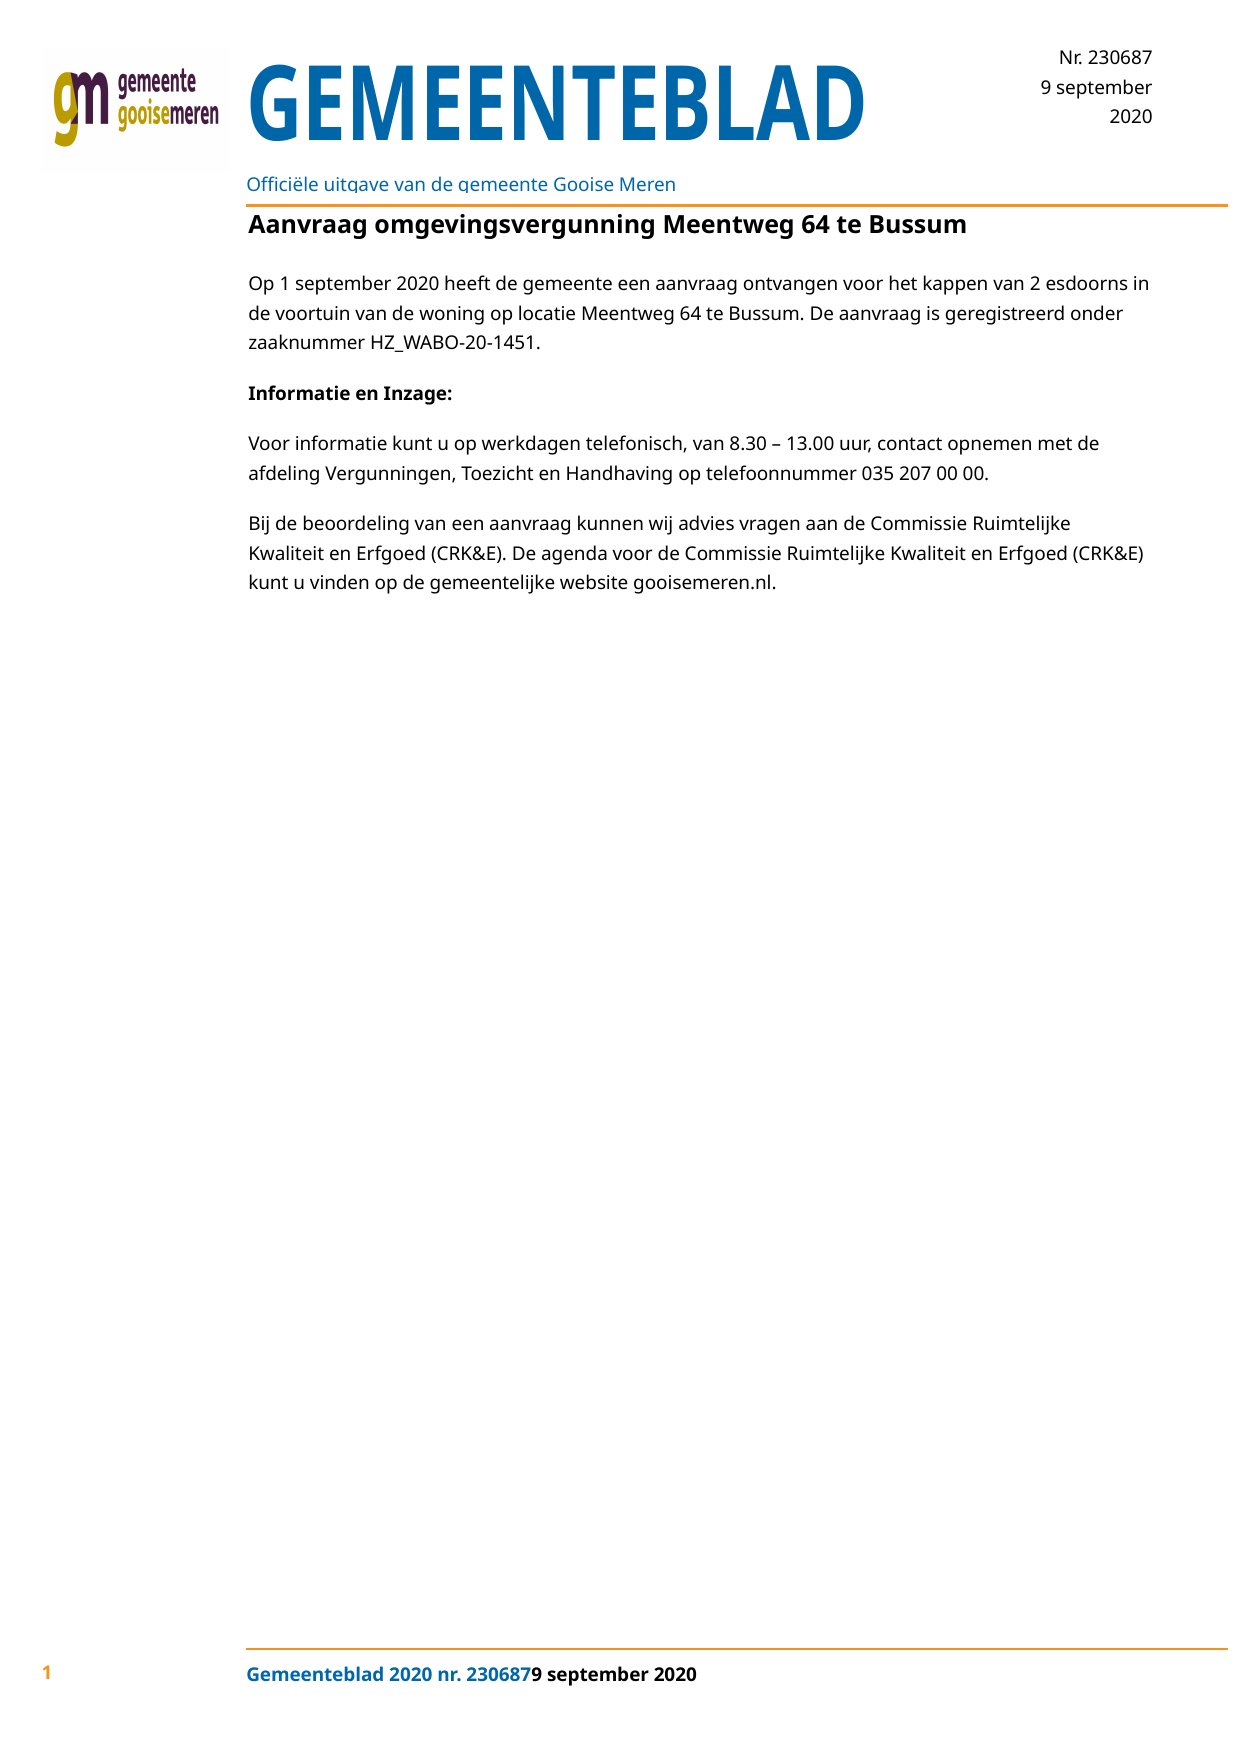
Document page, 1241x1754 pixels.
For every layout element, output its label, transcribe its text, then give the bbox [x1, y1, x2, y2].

text Informatie en Inzage: [248, 380, 1152, 406]
text Bij de beoordeling van een aanvraag kunnen wij advies vragen aan de Commissie Ruimtelijke Kwaliteit en Erfgoed (CRK&E). De agenda voor de Commissie Ruimtelijke Kwaliteit en Erfgoed (CRK&E) kunt u vinden op de gemeentelijke website gooisemeren.nl. [248, 510, 1152, 595]
text Op 1 september 2020 heeft de gemeente een aanvraag ontvangen voor het kappen van 2 esdoorns in de voortuin van de woning op locatie Meentweg 64 te Bussum. De aanvraag is geregistreerd onder zaaknummer HZ_WABO-20-1451. [248, 270, 1152, 355]
picture [41, 47, 231, 172]
text Voor informatie kunt u op werkdagen telefonisch, van 8.30 – 13.00 uur, contact opnemen met de afdeling Vergunningen, Toezicht en Handhaving op telefoonnummer 035 207 00 00. [248, 430, 1152, 486]
text Aanvraag omgevingsvergunning Meentweg 64 te Bussum [248, 207, 1152, 241]
